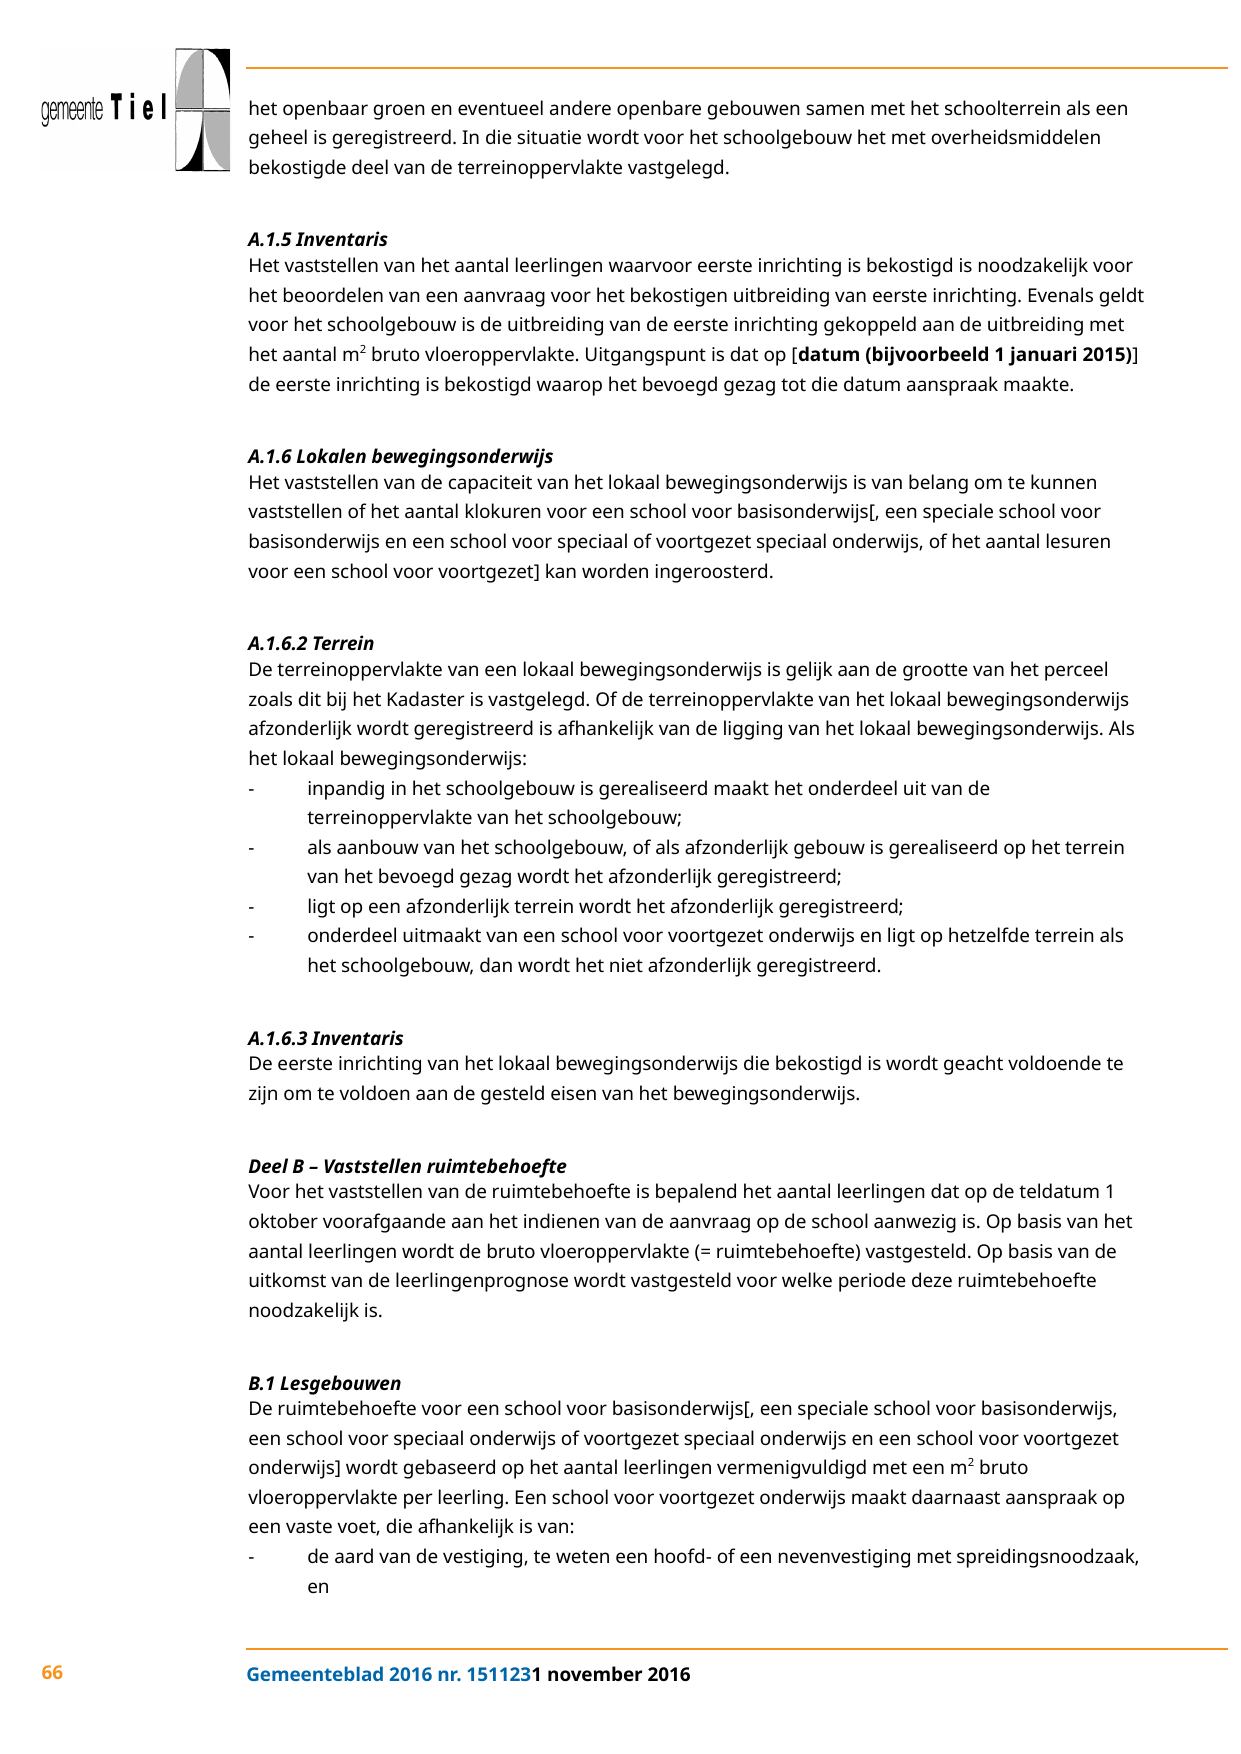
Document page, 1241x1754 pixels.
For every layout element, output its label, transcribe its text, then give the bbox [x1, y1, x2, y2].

text Het vaststellen van het aantal leerlingen waarvoor eerste inrichting is bekostigd is noodzakelijk voor het beoordelen van een aanvraag voor het bekostigen uitbreiding van eerste inrichting. Evenals geldt voor het schoolgebouw is de uitbreiding van de eerste inrichting gekoppeld aan de uitbreiding met het aantal m2 bruto vloeroppervlakte. Uitgangspunt is dat op [datum (bijvoorbeeld 1 januari 2015)] de eerste inrichting is bekostigd waarop het bevoegd gezag tot die datum aanspraak maakte. [248, 252, 1152, 396]
text Deel B – Vaststellen ruimtebehoefte [248, 1153, 1152, 1179]
text B.1 Lesgebouwen [248, 1370, 1152, 1395]
text De eerste inrichting van het lokaal bewegingsonderwijs die bekostigd is wordt geacht voldoende te zijn om te voldoen aan de gesteld eisen van het bewegingsonderwijs. [248, 1051, 1152, 1106]
text Het vaststellen van de capaciteit van het lokaal bewegingsonderwijs is van belang om te kunnen vaststellen of het aantal klokuren voor een school voor basisonderwijs[, een speciale school voor basisonderwijs en een school voor speciaal of voortgezet speciaal onderwijs, of het aantal lesuren voor een school voor voortgezet] kan worden ingeroosterd. [248, 469, 1152, 584]
text Voor het vaststellen van de ruimtebehoefte is bepalend het aantal leerlingen dat op de teldatum 1 oktober voorafgaande aan het indienen van de aanvraag op de school aanwezig is. Op basis van het aantal leerlingen wordt de bruto vloeroppervlakte (= ruimtebehoefte) vastgesteld. Op basis van de uitkomst van de leerlingenprognose wordt vastgesteld voor welke periode deze ruimtebehoefte noodzakelijk is. [248, 1179, 1152, 1323]
text het openbaar groen en eventueel andere openbare gebouwen samen met het schoolterrein als een geheel is geregistreerd. In die situatie wordt voor het schoolgebouw het met overheidsmiddelen bekostigde deel van de terreinoppervlakte vastgelegd. [248, 95, 1152, 180]
text A.1.6.2 Terrein [248, 631, 1152, 656]
list inpandig in het schoolgebouw is gerealiseerd maakt het onderdeel uit van de terreinoppervlakte van het schoolgebouw; [248, 775, 1152, 830]
text De ruimtebehoefte voor een school voor basisonderwijs[, een speciale school voor basisonderwijs, een school voor speciaal onderwijs of voortgezet speciaal onderwijs en een school voor voortgezet onderwijs] wordt gebaseerd op het aantal leerlingen vermenigvuldigd met een m2 bruto vloeroppervlakte per leerling. Een school voor voortgezet onderwijs maakt daarnaast aanspraak op een vaste voet, die afhankelijk is van: [248, 1395, 1152, 1539]
text A.1.5 Inventaris [248, 227, 1152, 252]
list ligt op een afzonderlijk terrein wordt het afzonderlijk geregistreerd; [248, 893, 1152, 919]
text A.1.6.3 Inventaris [248, 1025, 1152, 1051]
text De terreinoppervlakte van een lokaal bewegingsonderwijs is gelijk aan de grootte van het perceel zoals dit bij het Kadaster is vastgelegd. Of de terreinoppervlakte van het lokaal bewegingsonderwijs afzonderlijk wordt geregistreerd is afhankelijk van de ligging van het lokaal bewegingsonderwijs. Als het lokaal bewegingsonderwijs: [248, 656, 1152, 771]
picture [41, 47, 231, 172]
list als aanbouw van het schoolgebouw, of als afzonderlijk gebouw is gerealiseerd op het terrein van het bevoegd gezag wordt het afzonderlijk geregistreerd; [248, 834, 1152, 889]
list onderdeel uitmaakt van een school voor voortgezet onderwijs en ligt op hetzelfde terrein als het schoolgebouw, dan wordt het niet afzonderlijk geregistreerd. [248, 923, 1152, 978]
list de aard van de vestiging, te weten een hoofd- of een nevenvestiging met spreidingsnoodzaak, en [248, 1543, 1152, 1599]
text A.1.6 Lokalen bewegingsonderwijs [248, 443, 1152, 469]
